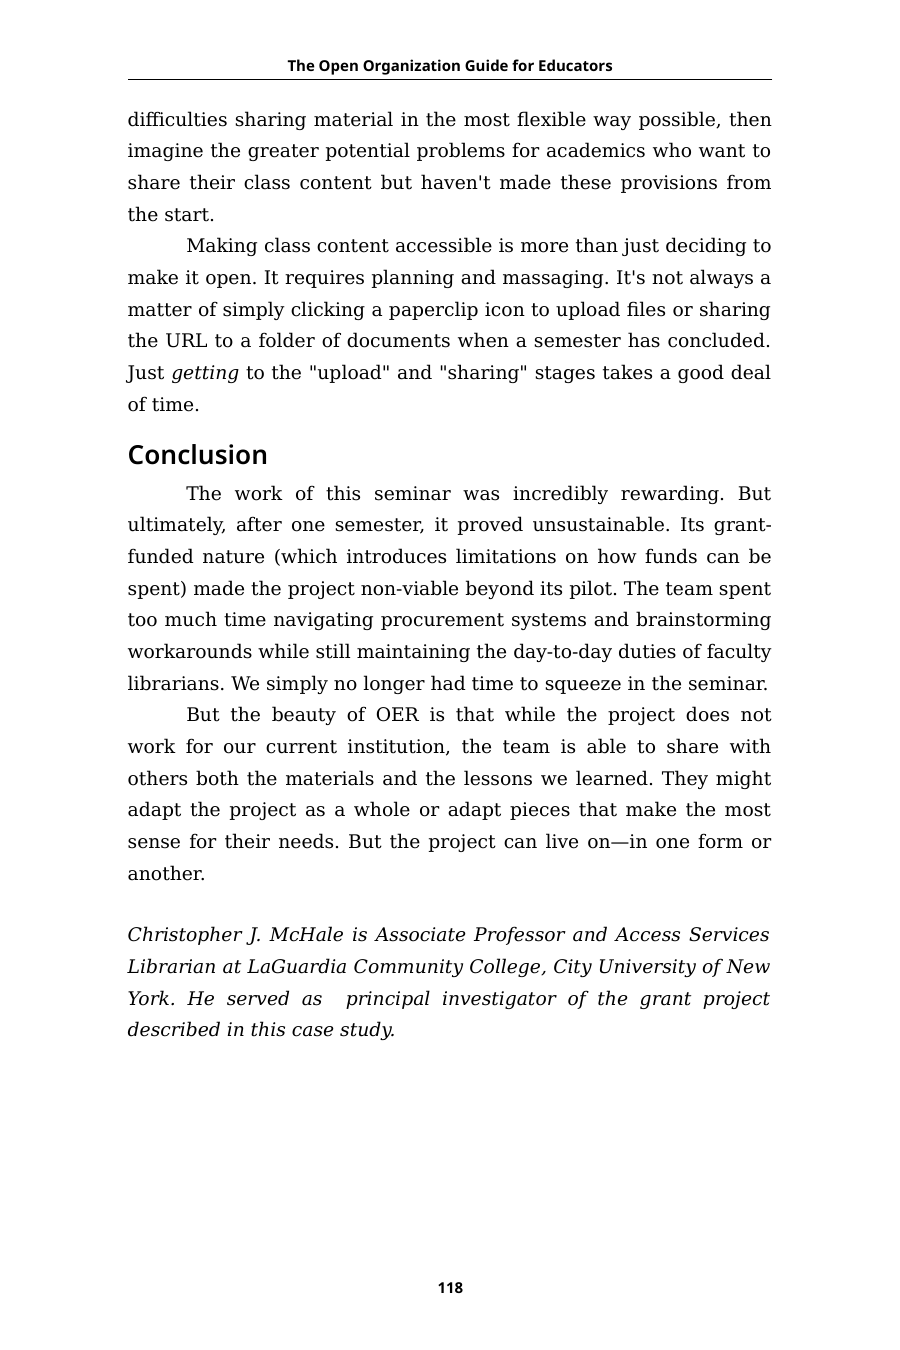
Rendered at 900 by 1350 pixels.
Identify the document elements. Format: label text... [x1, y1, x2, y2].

text difficulties sharing material in the most flexible way possible, then imagine the greater potential problems for academics who want to share their class content but haven't made these provisions from the start. [127, 109, 772, 226]
text But the beauty of OER is that while the project does not work for our current institution, the team is able to share with others both the materials and the lessons we learned. They might adapt the project as a whole or adapt pieces that make the most sense for their needs. But the project can live on—in one form or another. [127, 704, 772, 885]
text Christopher J. McHale is Associate Professor and Access Services Librarian at LaGuardia Community College, City University of New York. He served as principal investigator of the grant project described in this case study. [127, 924, 772, 1041]
subtitle Conclusion [127, 440, 772, 470]
text The work of this seminar was incredibly rewarding. But ultimately, after one semester, it proved unsustainable. Its grant-funded nature (which introduces limitations on how funds can be spent) made the project non-viable beyond its pilot. The team spent too much time navigating procurement systems and brainstorming workarounds while still maintaining the day-to-day duties of faculty librarians. We simply no longer had time to squeeze in the seminar. [127, 483, 772, 695]
text Making class content accessible is more than just deciding to make it open. It requires planning and massaging. It's not always a matter of simply clicking a paperclip icon to upload files or sharing the URL to a folder of documents when a semester has concluded. Just getting to the "upload" and "sharing" stages takes a good deal of time. [127, 235, 772, 416]
